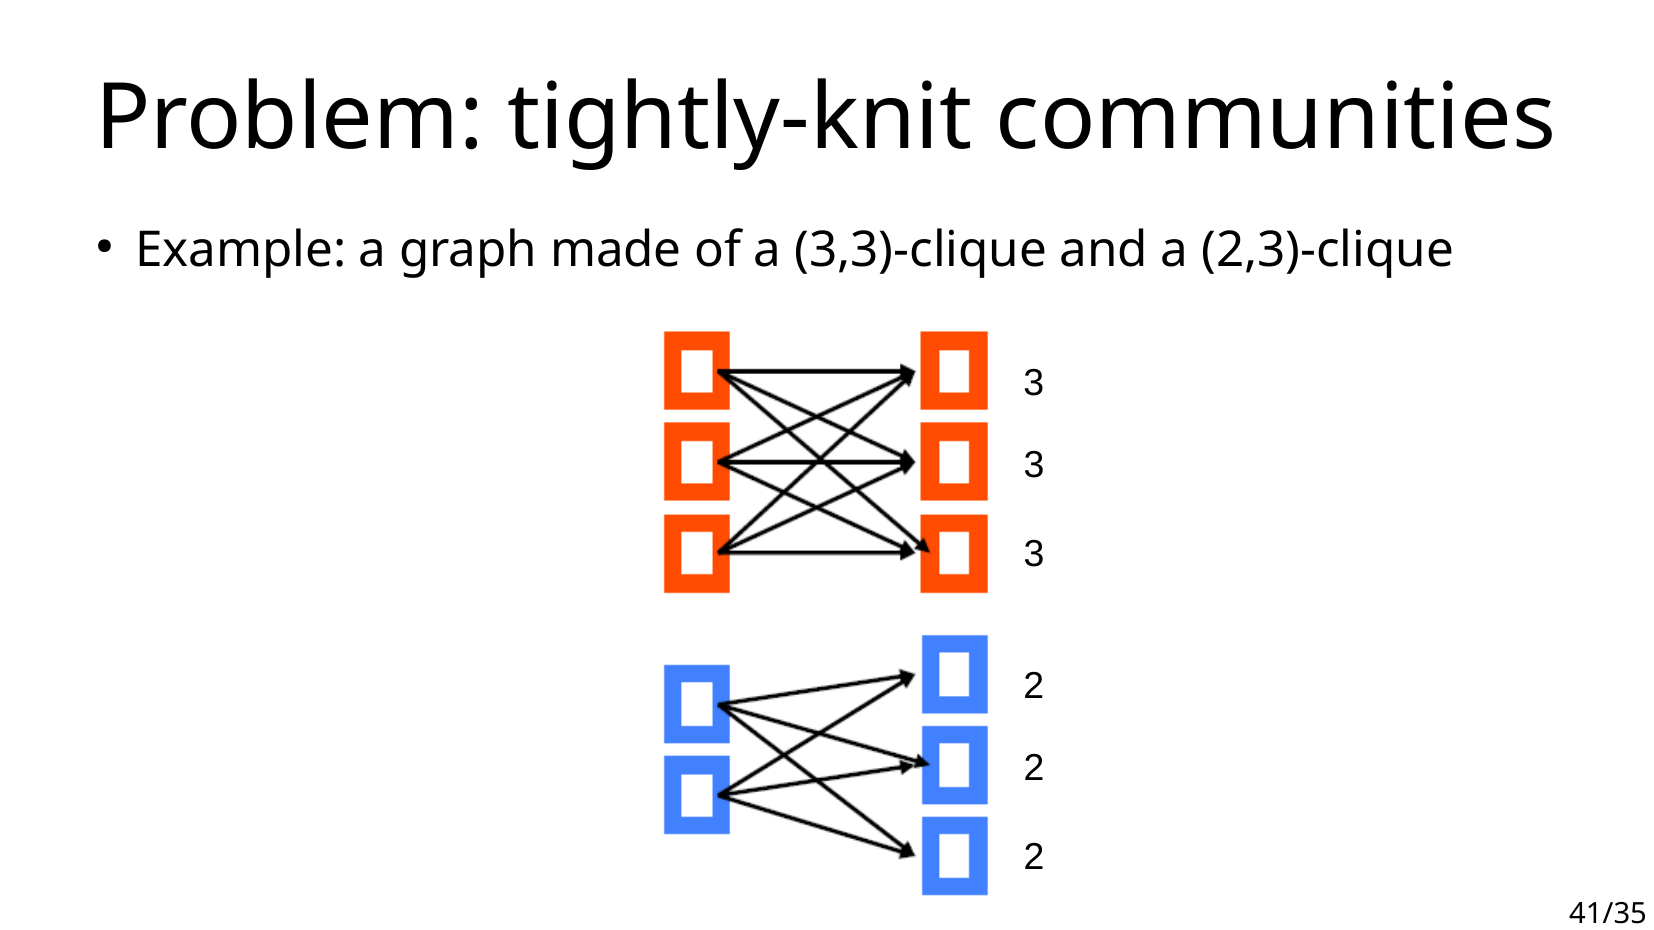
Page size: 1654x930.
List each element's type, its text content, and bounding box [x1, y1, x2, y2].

text_box 2 [1008, 828, 1060, 885]
text_box 3 [1008, 524, 1060, 582]
text_box 2 [1008, 656, 1060, 714]
picture [630, 302, 1006, 922]
text_box 3 [1008, 353, 1060, 411]
title Problem: tightly-knit communities [82, 1, 1571, 213]
text_box 2 [1008, 739, 1060, 797]
text_box 3 [1008, 436, 1060, 494]
list Example: a graph made of a (3,3)-clique and a (2,3)-clique [82, 213, 1571, 314]
